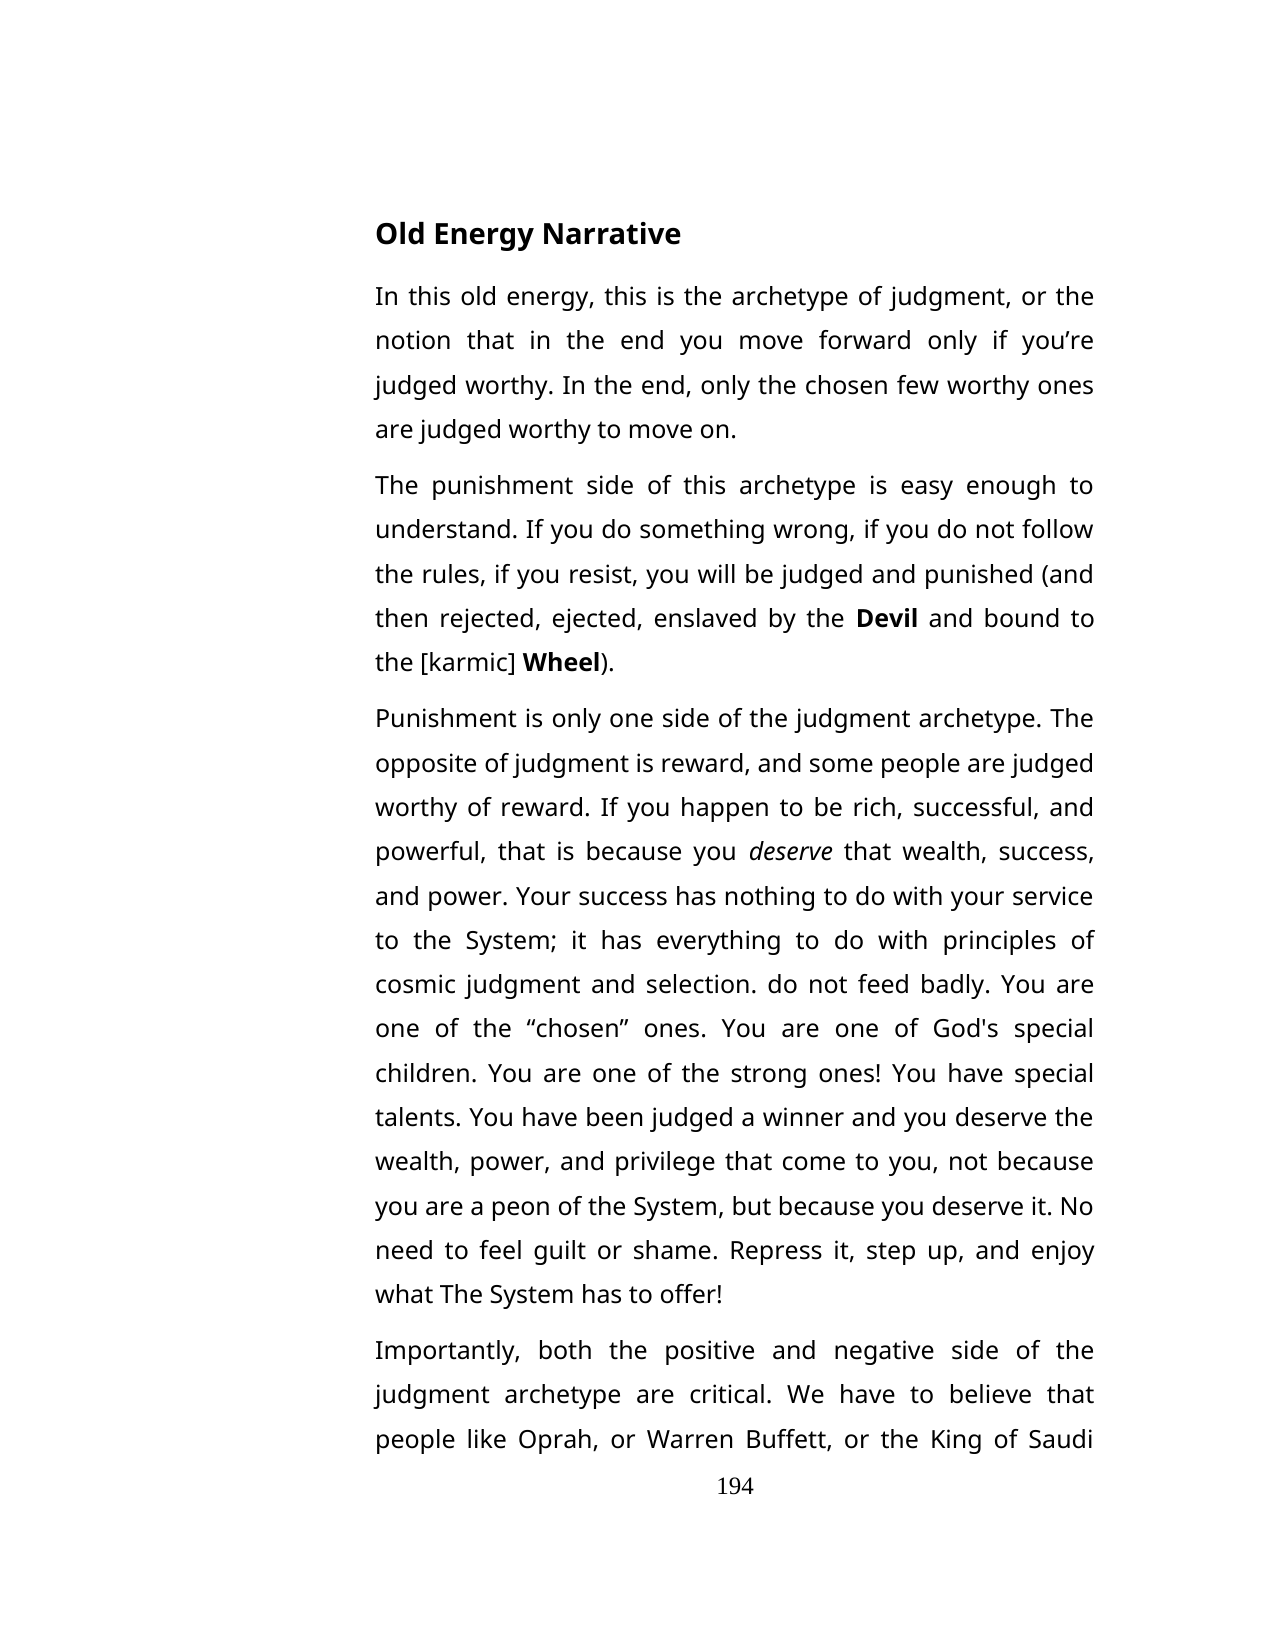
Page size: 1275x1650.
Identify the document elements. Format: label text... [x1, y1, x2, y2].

text The punishment side of this archetype is easy enough to understand. If you do something wrong, if you do not follow the rules, if you resist, you will be judged and punished (and then rejected, ejected, enslaved by the Devil and bound to the [karmic] Wheel). [375, 468, 1095, 679]
text Importantly, both the positive and negative side of the judgment archetype are critical. We have to believe that people like Oprah, or Warren Buffett, or the King of Saudi [375, 1333, 1095, 1456]
text In this old energy, this is the archetype of judgment, or the notion that in the end you move forward only if you’re judged worthy. In the end, only the chosen few worthy ones are judged worthy to move on. [375, 279, 1095, 446]
subtitle Old Energy Narrative [375, 213, 1095, 253]
text Punishment is only one side of the judgment archetype. The opposite of judgment is reward, and some people are judged worthy of reward. If you happen to be rich, successful, and powerful, that is because you deserve that wealth, success, and power. Your success has nothing to do with your service to the System; it has everything to do with principles of cosmic judgment and selection. do not feed badly. You are one of the “chosen” ones. You are one of God's special children. You are one of the strong ones! You have special talents. You have been judged a winner and you deserve the wealth, power, and privilege that come to you, not because you are a peon of the System, but because you deserve it. No need to feel guilt or shame. Repress it, step up, and enjoy what The System has to offer! [375, 701, 1095, 1311]
